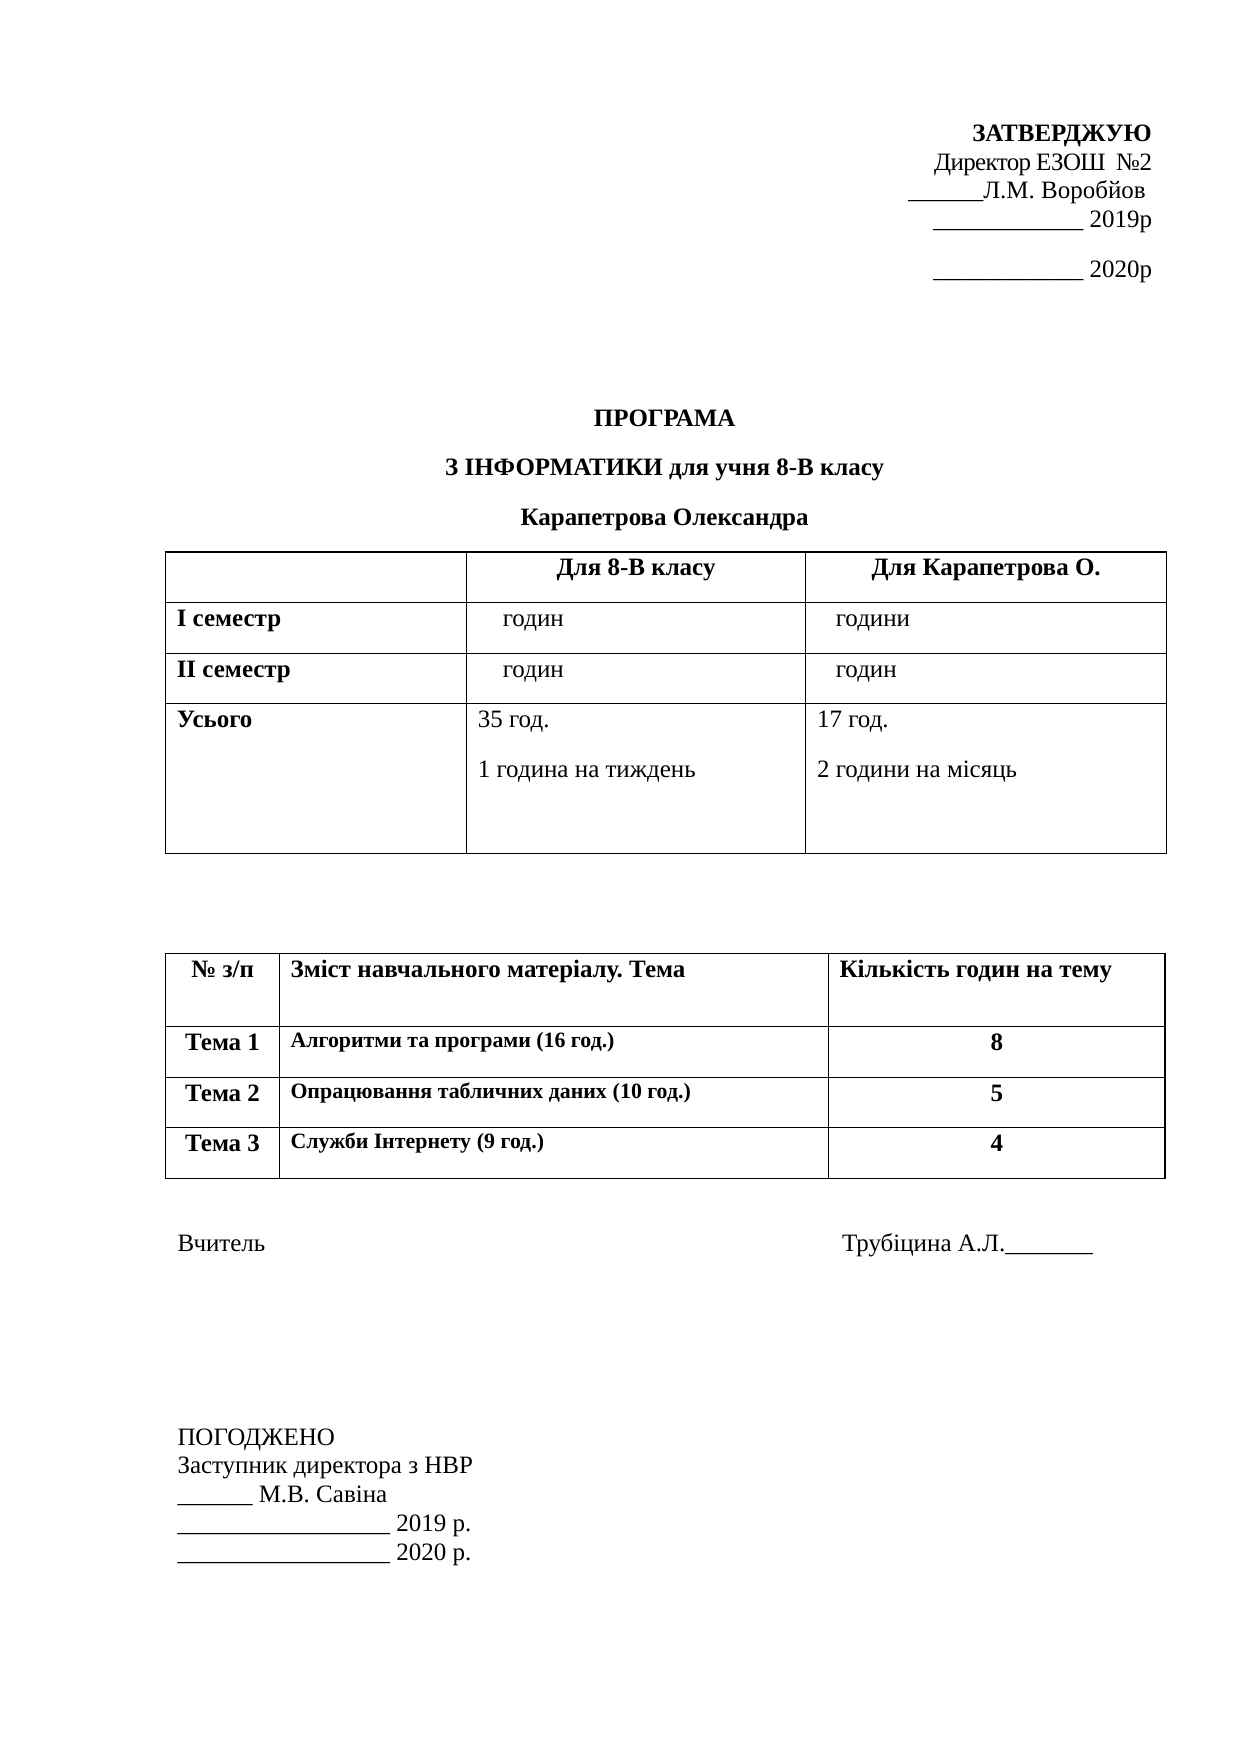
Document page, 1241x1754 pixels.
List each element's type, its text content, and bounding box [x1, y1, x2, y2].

table_cell годин [467, 603, 805, 653]
text ЗАТВЕРДЖУЮ Директор ЕЗОШ №2 ______Л.М. Воробйов ____________ 2019р [177, 118, 1152, 233]
table_cell Тема 1 [166, 1027, 279, 1077]
table_cell 5 [829, 1078, 1164, 1127]
text ПОГОДЖЕНО [177, 1422, 1152, 1451]
text _________________ 2020 р. [177, 1537, 1152, 1566]
table_header Для 8-В класу [467, 553, 805, 602]
text _________________ 2019 р. [177, 1508, 1152, 1537]
table_cell Опрацювання табличних даних (10 год.) [280, 1078, 828, 1127]
table_header Зміст навчального матеріалу. Тема [280, 954, 828, 1026]
table_header [166, 553, 466, 602]
table_cell 8 [829, 1027, 1164, 1077]
table_cell Тема 3 [166, 1128, 279, 1178]
table_header Кількість годин на тему [829, 954, 1164, 1026]
text З ІНФОРМАТИКИ для учня 8-В класу [177, 452, 1152, 481]
table_cell 35 год. 1 година на тиждень [467, 704, 805, 853]
table_header № з/п [166, 954, 279, 1026]
text Вчитель Трубіцина А.Л._______ [177, 1228, 1152, 1257]
table_cell Служби Інтернету (9 год.) [280, 1128, 828, 1178]
table_header Для Карапетрова О. [806, 553, 1166, 602]
text ПРОГРАМА [177, 403, 1152, 431]
text Карапетрова Олександра [177, 502, 1152, 531]
table_cell 4 [829, 1128, 1164, 1178]
table_cell годин [806, 654, 1166, 703]
table_cell годин [467, 654, 805, 703]
table_cell 17 год. 2 години на місяць [806, 704, 1166, 853]
table_cell Усього [166, 704, 466, 853]
table_cell Алгоритми та програми (16 год.) [280, 1027, 828, 1077]
text ____________ 2020р [177, 254, 1152, 283]
table_cell години [806, 603, 1166, 653]
text ______ М.В. Савіна [177, 1479, 1152, 1508]
table_cell І семестр [166, 603, 466, 653]
text Заступник директора з НВР [177, 1451, 1152, 1479]
table_cell Тема 2 [166, 1078, 279, 1127]
table_cell ІІ семестр [166, 654, 466, 703]
